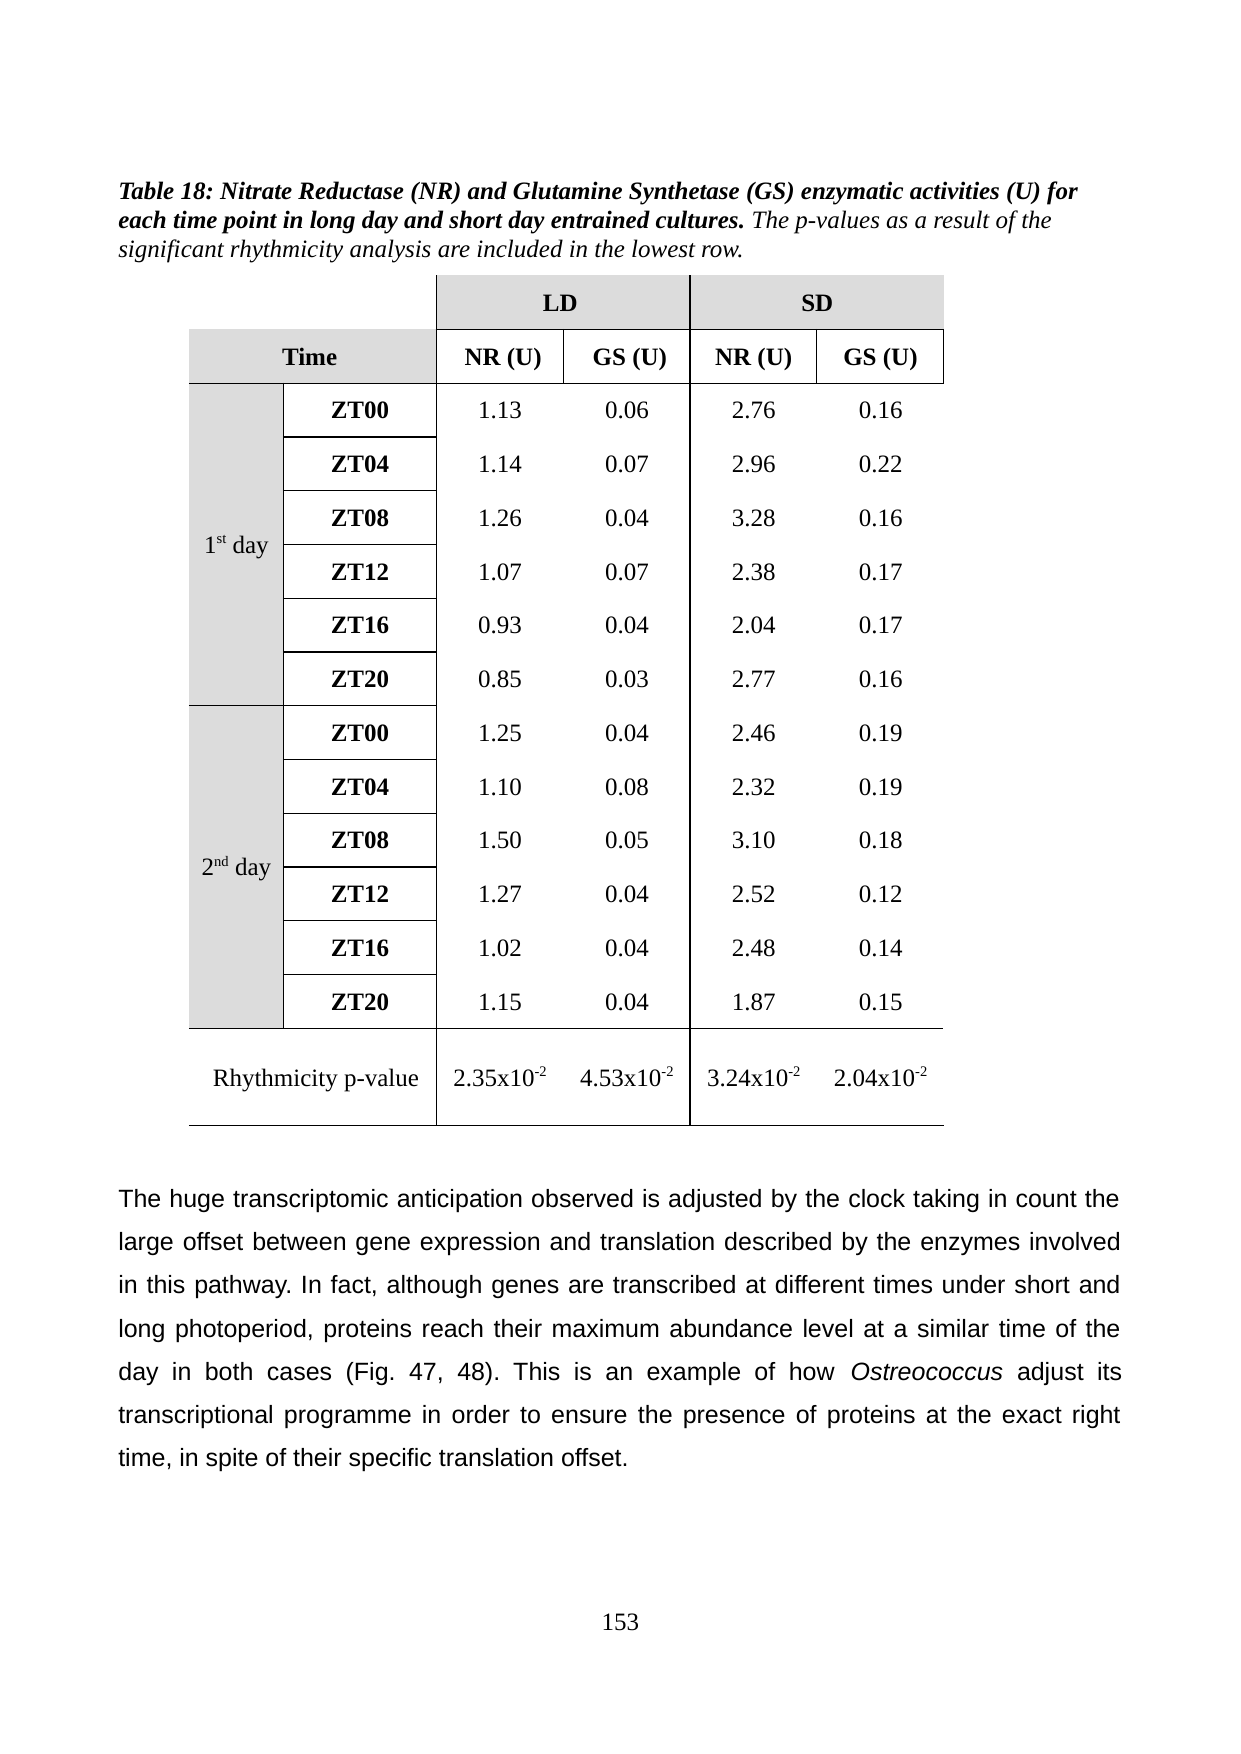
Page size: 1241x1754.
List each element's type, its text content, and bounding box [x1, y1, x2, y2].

table_cell 0.06 [563, 384, 689, 436]
table_cell 0.85 [437, 651, 563, 705]
table_cell ZT04 [284, 438, 436, 490]
table_cell 0.03 [563, 651, 689, 705]
table_cell 2.04 [691, 598, 817, 651]
table_cell 0.17 [817, 598, 944, 651]
table_cell 0.15 [817, 974, 944, 1028]
table_cell 0.16 [817, 651, 944, 705]
table_cell ZT16 [284, 921, 436, 974]
table_cell 0.08 [563, 759, 689, 813]
table_cell 0.17 [817, 544, 944, 598]
text Table 18: Nitrate Reductase (NR) and Glutamine Synthetase (GS) enzymatic activities (U) for each time point in long day and short day entrained cultures. The p-values as a result of the significant rhythmicity analysis are included in the lowest row. [118, 176, 1122, 263]
table_cell ZT08 [284, 491, 436, 544]
table_cell 3.28 [691, 490, 817, 544]
table_cell 1.26 [437, 490, 563, 544]
table_cell 2.77 [691, 651, 817, 705]
table_cell 0.04 [563, 974, 689, 1028]
table_cell 0.04 [563, 490, 689, 544]
table_cell ZT16 [284, 599, 436, 651]
table_cell ZT08 [284, 814, 436, 866]
table_cell 1.27 [437, 866, 563, 920]
table_cell 1st day [189, 384, 283, 705]
table_cell NR (U) [691, 330, 816, 383]
table_cell 0.19 [817, 759, 944, 813]
table_cell 0.07 [563, 544, 689, 598]
table_cell 2.46 [691, 705, 817, 759]
table_cell Time [189, 329, 436, 383]
table_cell ZT20 [284, 653, 436, 705]
table_cell 0.19 [817, 705, 944, 759]
table_cell GS (U) [564, 330, 689, 383]
table_cell 0.14 [817, 920, 944, 974]
table_cell 4.53x10-2 [563, 1029, 689, 1125]
table_cell 2.04x10-2 [817, 1028, 944, 1125]
table_cell 2.52 [691, 866, 817, 920]
table_cell 2.76 [691, 384, 817, 436]
table_cell ZT04 [284, 760, 436, 813]
table_cell 2nd day [189, 706, 283, 1028]
table_cell 1.87 [691, 974, 817, 1028]
table_cell NR (U) [437, 330, 563, 383]
table_cell 2.35x10-2 [437, 1029, 563, 1125]
table_cell 1.15 [437, 974, 563, 1028]
table_cell 3.24x10-2 [691, 1029, 817, 1125]
table_header [283, 275, 436, 329]
table_cell 0.04 [563, 598, 689, 651]
table_header LD [437, 275, 689, 329]
table_cell 2.48 [691, 920, 817, 974]
table_cell 3.10 [691, 813, 817, 866]
table_header [189, 275, 283, 329]
table_cell 0.18 [817, 813, 944, 866]
text The huge transcriptomic anticipation observed is adjusted by the clock taking in count the large offset between gene expression and translation described by the enzymes involved in this pathway. In fact, although genes are transcribed at different times under short and long photoperiod, proteins reach their maximum abundance level at a similar time of the day in both cases (Fig. 47, 48). This is an example of how Ostreococcus adjust its transcriptional programme in order to ensure the presence of proteins at the exact right time, in spite of their specific translation offset. [118, 1184, 1122, 1472]
table_cell 1.07 [437, 544, 563, 598]
table_cell 0.16 [817, 384, 944, 436]
table_cell 0.16 [817, 490, 944, 544]
table_cell ZT20 [284, 975, 436, 1028]
table_cell ZT12 [284, 545, 436, 598]
table_cell 1.02 [437, 920, 563, 974]
table_cell 2.38 [691, 544, 817, 598]
table_cell 1.50 [437, 813, 563, 866]
table_cell 0.07 [563, 436, 689, 490]
table_cell 0.22 [817, 436, 944, 490]
table_cell ZT12 [284, 868, 436, 920]
table_cell 0.12 [817, 866, 944, 920]
table_cell 0.05 [563, 813, 689, 866]
table_cell 1.10 [437, 759, 563, 813]
table_cell 0.04 [563, 705, 689, 759]
table_cell 2.96 [691, 436, 817, 490]
table_cell 0.93 [437, 598, 563, 651]
table_cell 1.25 [437, 705, 563, 759]
table_cell 0.04 [563, 920, 689, 974]
table_header SD [691, 275, 944, 329]
table_cell ZT00 [284, 706, 436, 759]
table_cell GS (U) [817, 330, 943, 383]
table_cell 0.04 [563, 866, 689, 920]
table_cell ZT00 [284, 384, 436, 436]
table_cell 1.13 [437, 384, 563, 436]
table_cell 2.32 [691, 759, 817, 813]
table_cell Rhythmicity p-value [189, 1029, 436, 1125]
table_cell 1.14 [437, 436, 563, 490]
